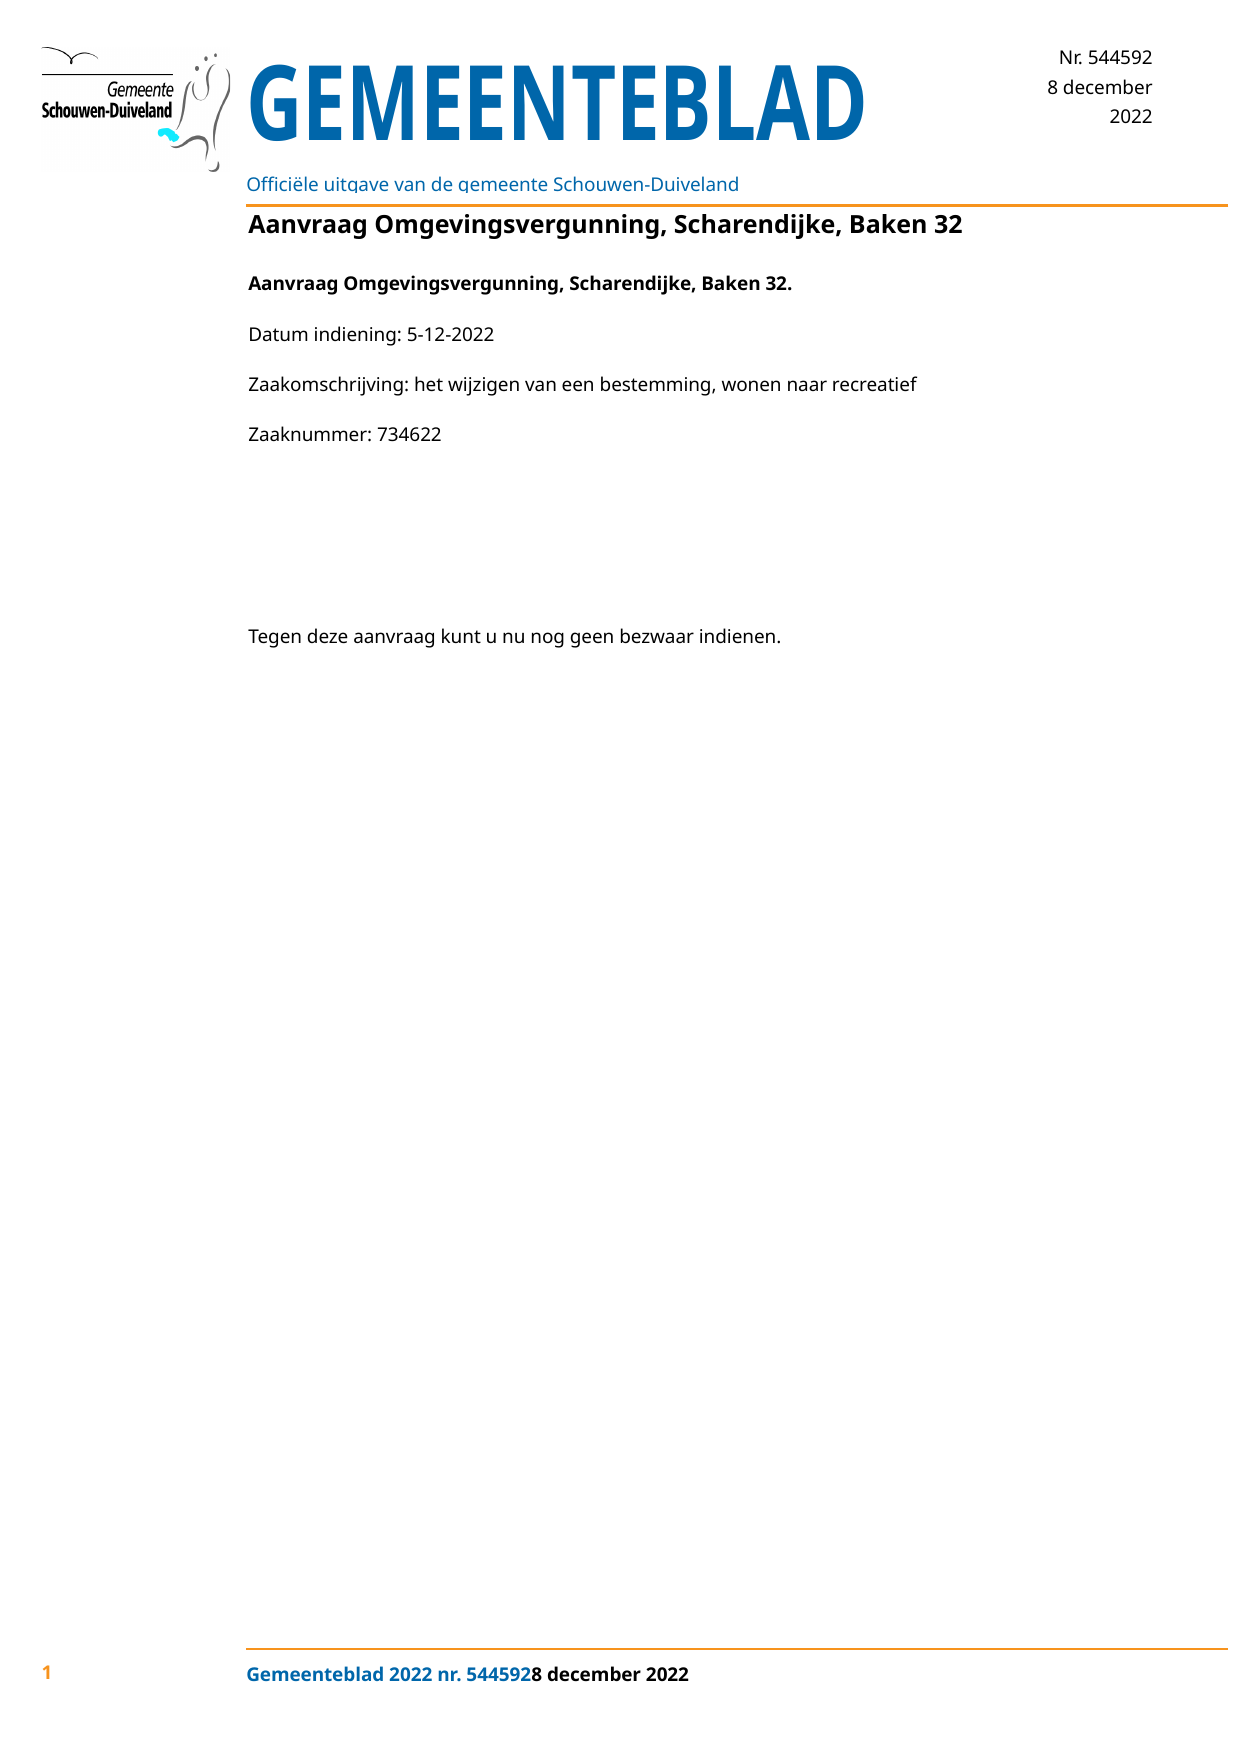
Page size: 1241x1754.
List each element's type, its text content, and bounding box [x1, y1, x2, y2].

text Tegen deze aanvraag kunt u nu nog geen bezwaar indienen. [248, 623, 1152, 649]
text Datum indiening: 5-12-2022 [248, 321, 1152, 346]
text Zaaknummer: 734622 [248, 422, 1152, 447]
picture [41, 47, 231, 172]
text Aanvraag Omgevingsvergunning, Scharendijke, Baken 32. [248, 270, 1152, 296]
text Aanvraag Omgevingsvergunning, Scharendijke, Baken 32 [248, 207, 1152, 241]
text Zaakomschrijving: het wijzigen van een bestemming, wonen naar recreatief [248, 371, 1152, 397]
